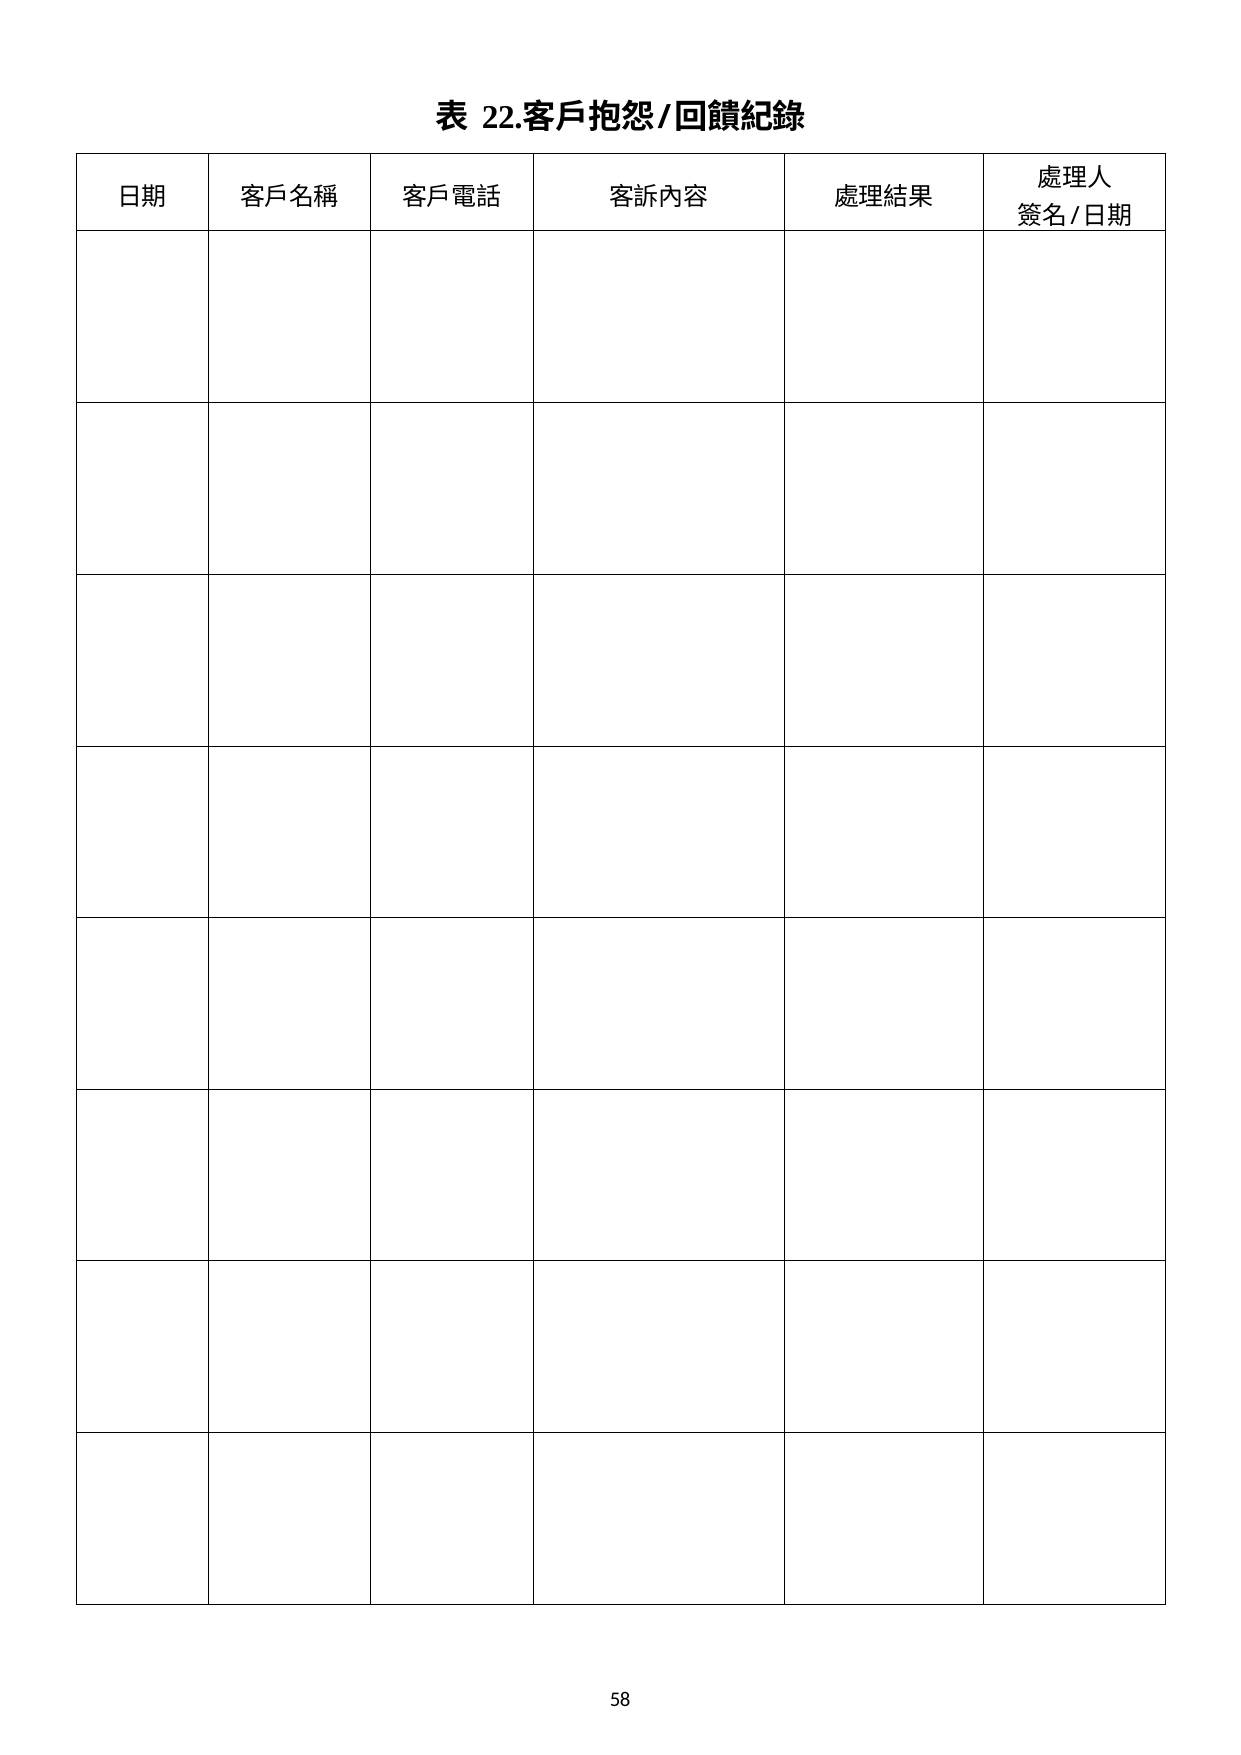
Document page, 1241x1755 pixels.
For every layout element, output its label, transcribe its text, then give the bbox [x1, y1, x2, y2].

table_cell [534, 231, 784, 402]
table_cell [984, 1090, 1165, 1260]
table_cell [785, 1090, 983, 1260]
table_cell [77, 575, 208, 746]
table_cell [785, 1433, 983, 1604]
table_cell [209, 575, 370, 746]
table_cell [209, 1261, 370, 1432]
table_cell [534, 1261, 784, 1432]
table_cell [371, 747, 533, 917]
table_cell [371, 918, 533, 1088]
table_cell [785, 575, 983, 746]
table_cell [984, 1261, 1165, 1432]
table_cell [371, 231, 533, 402]
table_header 處理人 簽名/日期 [984, 154, 1165, 230]
table_cell [371, 1090, 533, 1260]
table_cell [77, 1433, 208, 1604]
table_cell [534, 1090, 784, 1260]
table_cell [371, 575, 533, 746]
table_header 日期 [77, 154, 208, 230]
table_cell [984, 747, 1165, 917]
table_cell [785, 403, 983, 574]
table_cell [785, 1261, 983, 1432]
table_header 客戶名稱 [209, 154, 370, 230]
table_cell [534, 1433, 784, 1604]
table_cell [534, 403, 784, 574]
table_cell [77, 747, 208, 917]
table_cell [77, 403, 208, 574]
table_cell [785, 918, 983, 1088]
table_cell [77, 1261, 208, 1432]
table_cell [209, 1433, 370, 1604]
table_cell [77, 918, 208, 1088]
table_header 客戶電話 [371, 154, 533, 230]
table_cell [209, 747, 370, 917]
table_cell [77, 231, 208, 402]
table_cell [785, 747, 983, 917]
table_cell [984, 1433, 1165, 1604]
table_cell [984, 403, 1165, 574]
table_cell [984, 918, 1165, 1088]
table_cell [785, 231, 983, 402]
table_cell [209, 403, 370, 574]
table_header 處理結果 [785, 154, 983, 230]
table_cell [534, 747, 784, 917]
table_cell [209, 231, 370, 402]
table_header 客訴內容 [534, 154, 784, 230]
table_cell [371, 1261, 533, 1432]
table_cell [209, 918, 370, 1088]
table_cell [371, 1433, 533, 1604]
table_cell [984, 231, 1165, 402]
table_cell [534, 575, 784, 746]
table_cell [209, 1090, 370, 1260]
subtitle 表 22.客戶抱怨/回饋紀錄 [48, 90, 1193, 138]
table_cell [984, 575, 1165, 746]
table_cell [534, 918, 784, 1088]
table_cell [371, 403, 533, 574]
table_cell [77, 1090, 208, 1260]
